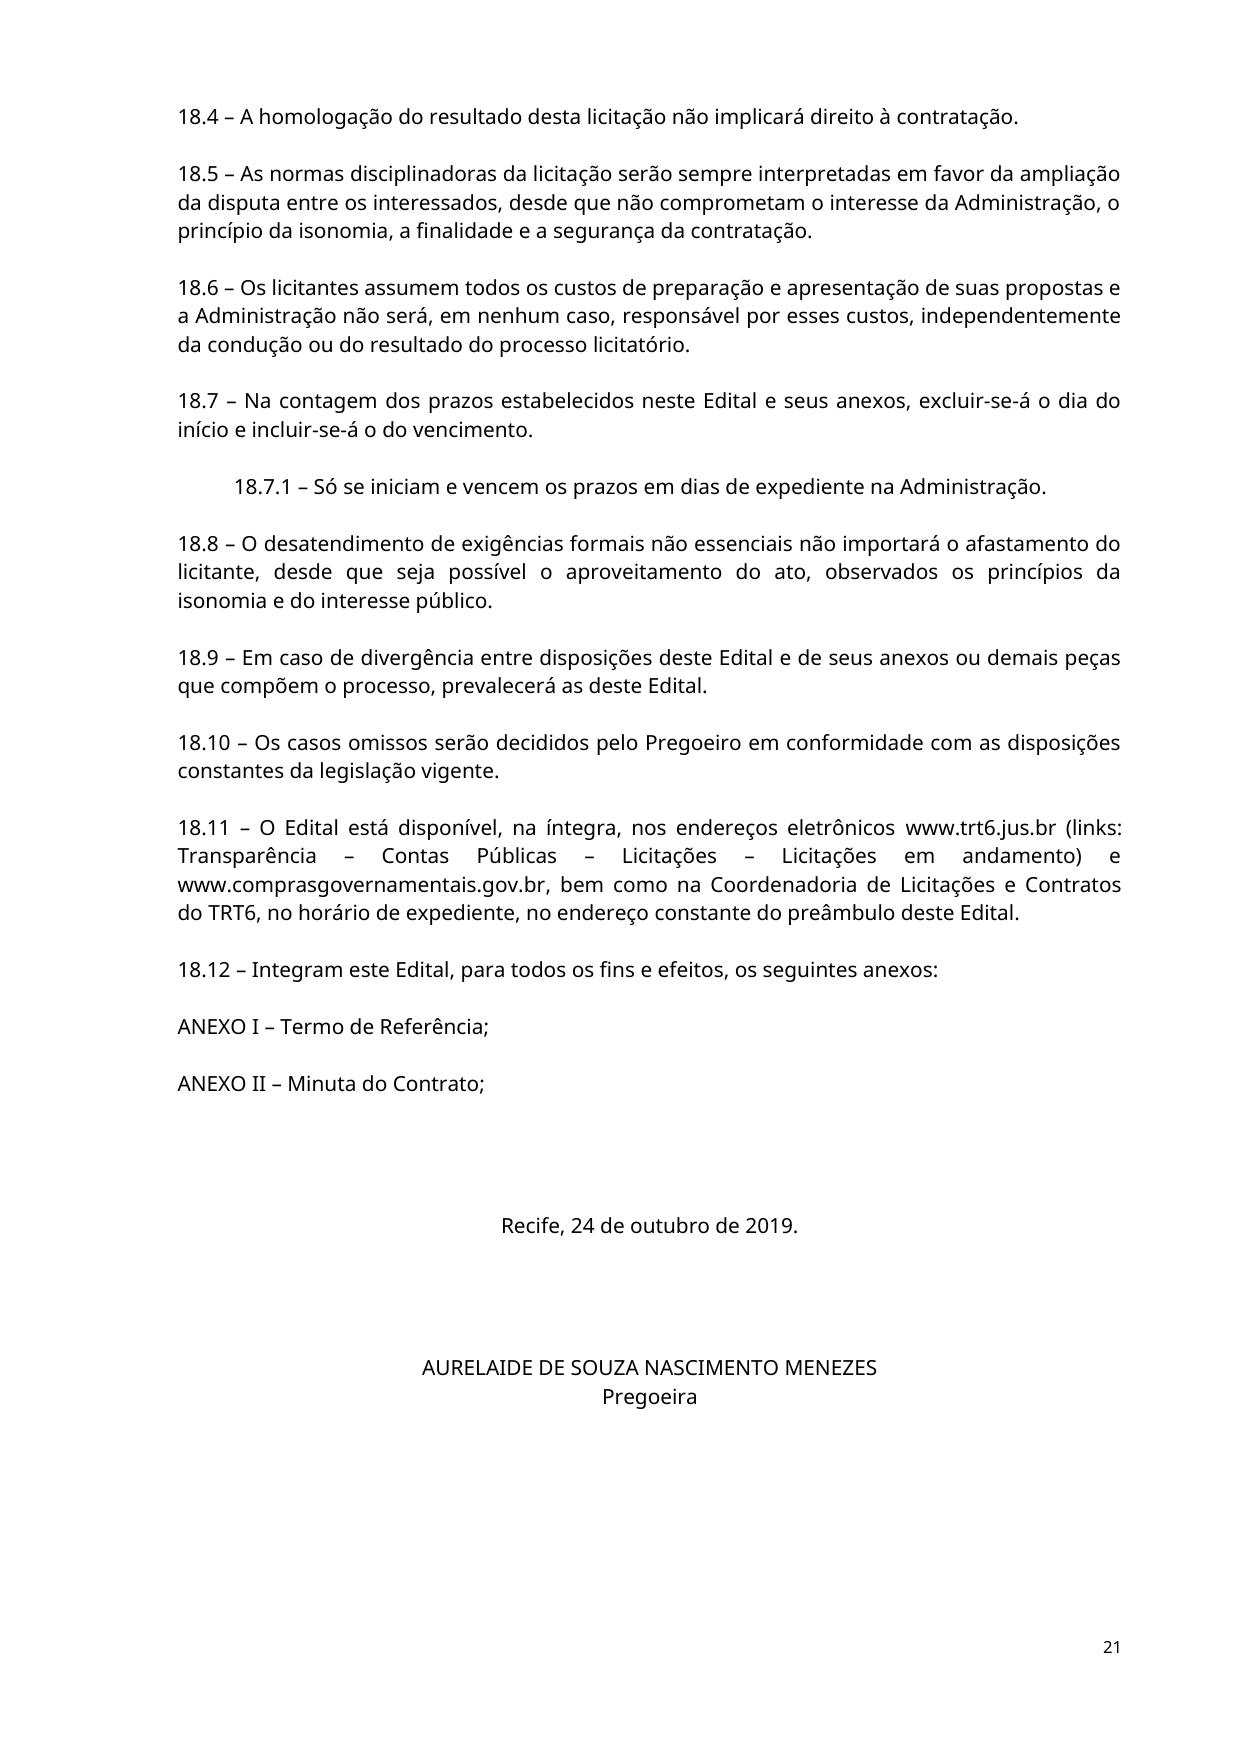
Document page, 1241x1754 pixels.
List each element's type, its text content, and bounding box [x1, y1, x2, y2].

text 18.5 – As normas disciplinadoras da licitação serão sempre interpretadas em favor da ampliação da disputa entre os interessados, desde que não comprometam o interesse da Administração, o princípio da isonomia, a finalidade e a segurança da contratação. [177, 159, 1122, 244]
text Recife, 24 de outubro de 2019. [177, 1211, 1122, 1240]
text 18.11 – O Edital está disponível, na íntegra, nos endereços eletrônicos www.trt6.jus.br (links: Transparência – Contas Públicas – Licitações – Licitações em andamento) e www.comprasgovernamentais.gov.br, bem como na Coordenadoria de Licitações e Contratos do TRT6, no horário de expediente, no endereço constante do preâmbulo deste Edital. [177, 813, 1122, 927]
text ANEXO I – Termo de Referência; [177, 1012, 1122, 1041]
text 18.8 – O desatendimento de exigências formais não essenciais não importará o afastamento do licitante, desde que seja possível o aproveitamento do ato, observados os princípios da isonomia e do interesse público. [177, 529, 1122, 614]
text 18.7 – Na contagem dos prazos estabelecidos neste Edital e seus anexos, excluir-se-á o dia do início e incluir-se-á o do vencimento. [177, 387, 1122, 443]
text AURELAIDE DE SOUZA NASCIMENTO MENEZES [177, 1353, 1122, 1382]
text 18.12 – Integram este Edital, para todos os fins e efeitos, os seguintes anexos: [177, 955, 1122, 984]
text 18.7.1 – Só se iniciam e vencem os prazos em dias de expediente na Administração. [233, 472, 1122, 500]
text 18.10 – Os casos omissos serão decididos pelo Pregoeiro em conformidade com as disposições constantes da legislação vigente. [177, 728, 1122, 785]
text Pregoeira [177, 1382, 1122, 1410]
text 18.6 – Os licitantes assumem todos os custos de preparação e apresentação de suas propostas e a Administração não será, em nenhum caso, responsável por esses custos, independentemente da condução ou do resultado do processo licitatório. [177, 273, 1122, 358]
text 18.9 – Em caso de divergência entre disposições deste Edital e de seus anexos ou demais peças que compõem o processo, prevalecerá as deste Edital. [177, 643, 1122, 699]
text ANEXO II – Minuta do Contrato; [177, 1069, 1122, 1098]
text 18.4 – A homologação do resultado desta licitação não implicará direito à contratação. [177, 102, 1122, 131]
